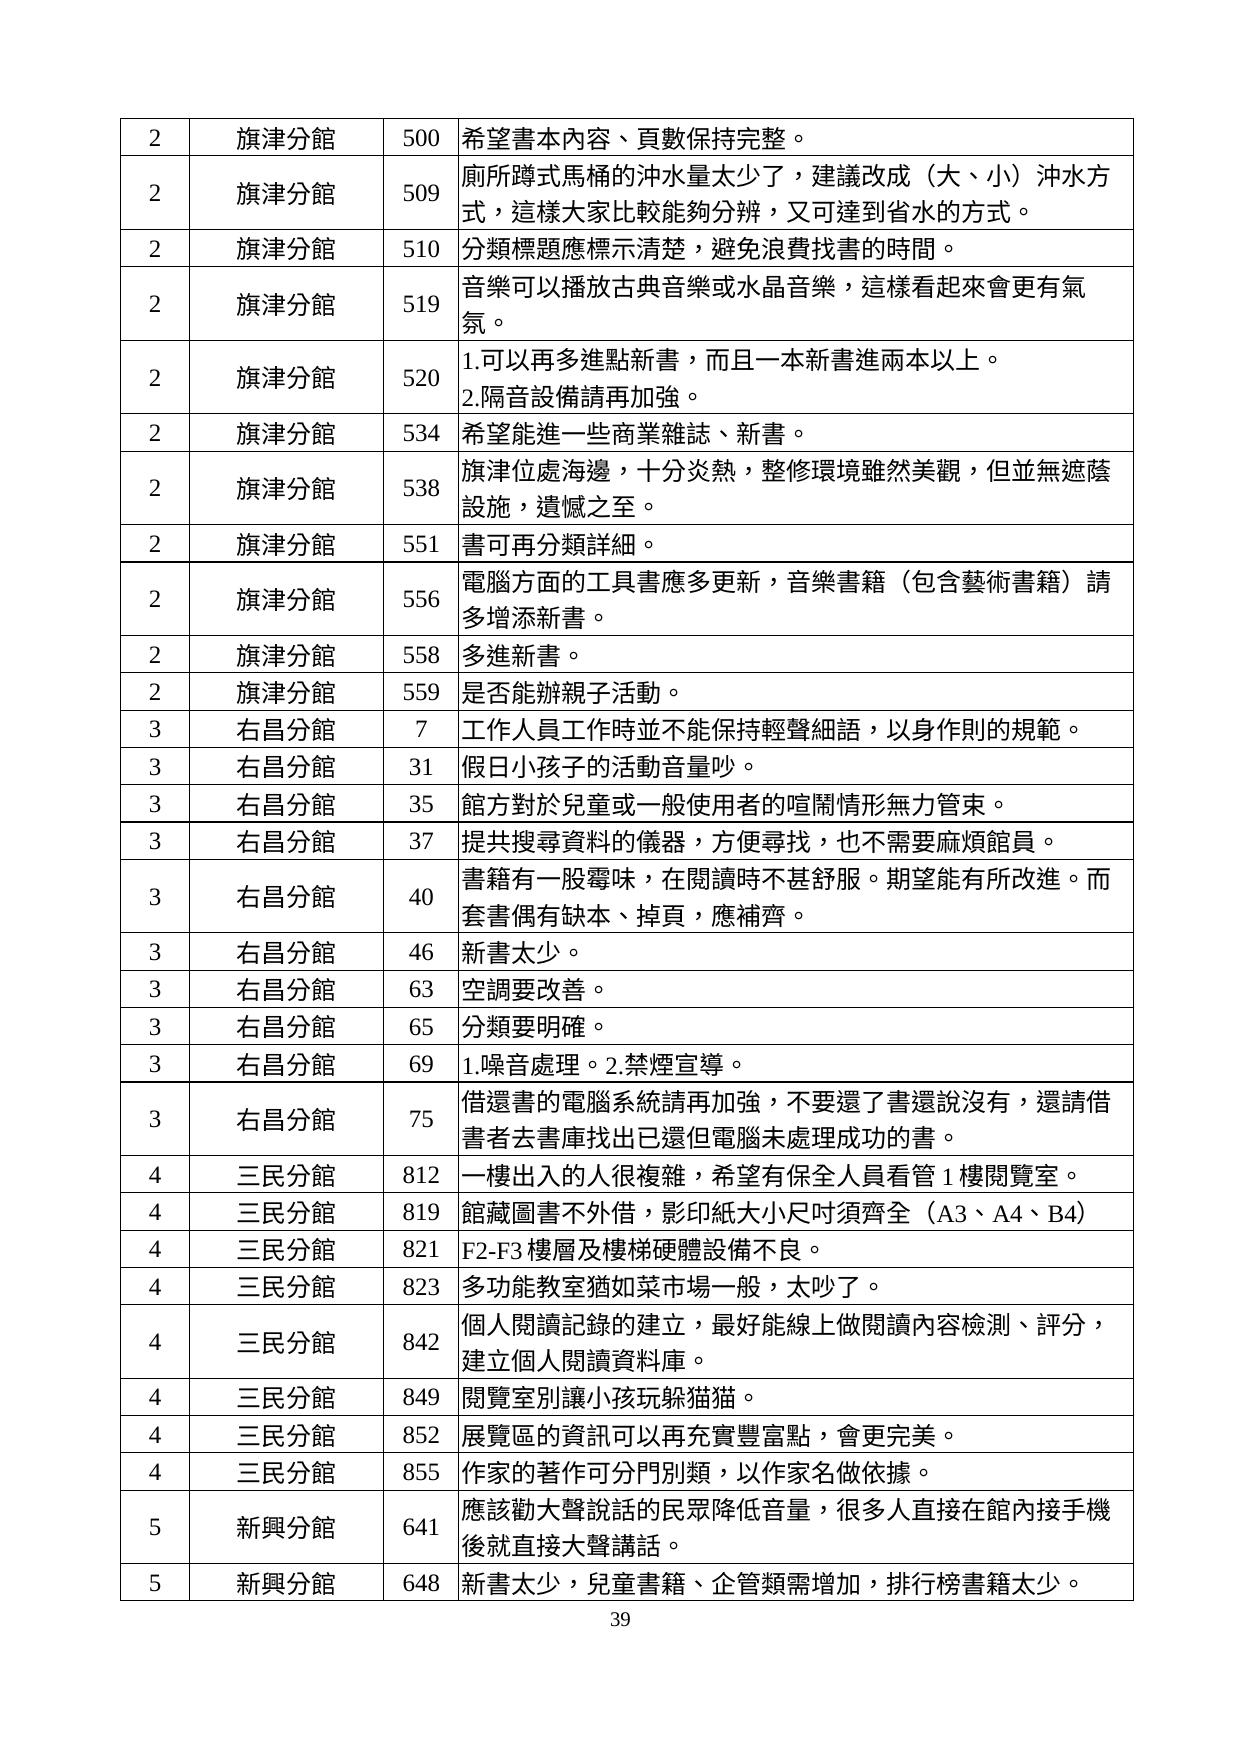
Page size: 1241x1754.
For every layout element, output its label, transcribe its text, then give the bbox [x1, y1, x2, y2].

table_cell 三民分館 [190, 1305, 383, 1378]
table_cell 個人閱讀記錄的建立，最好能線上做閱讀內容檢測、評分，建立個人閱讀資料庫。 [459, 1305, 1133, 1378]
table_cell 819 [384, 1193, 458, 1229]
table_cell 假日小孩子的活動音量吵。 [459, 748, 1133, 784]
table_cell 2 [121, 267, 189, 340]
table_cell 右昌分館 [190, 1083, 383, 1155]
table_cell 書籍有一股霉味，在閱讀時不甚舒服。期望能有所改進。而套書偶有缺本、掉頁，應補齊。 [459, 860, 1133, 932]
table_cell 4 [121, 1156, 189, 1192]
table_cell 4 [121, 1193, 189, 1229]
table_cell 旗津分館 [190, 341, 383, 413]
table_cell 右昌分館 [190, 748, 383, 784]
table_cell 右昌分館 [190, 785, 383, 821]
table_cell 556 [384, 563, 458, 635]
table_cell 3 [121, 933, 189, 969]
table_cell 閱覽室別讓小孩玩躲猫猫。 [459, 1379, 1133, 1415]
table_cell 4 [121, 1268, 189, 1304]
table_cell 旗津位處海邊，十分炎熱，整修環境雖然美觀，但並無遮蔭設施，遺憾之至。 [459, 452, 1133, 524]
table_cell 5 [121, 1491, 189, 1563]
table_cell 右昌分館 [190, 823, 383, 859]
table_cell 4 [121, 1416, 189, 1452]
table_cell 旗津分館 [190, 636, 383, 672]
table_cell 一樓出入的人很複雜，希望有保全人員看管1樓閱覽室。 [459, 1156, 1133, 1192]
table_cell 新興分館 [190, 1491, 383, 1563]
table_cell 1.可以再多進點新書，而且一本新書進兩本以上。 2.隔音設備請再加強。 [459, 341, 1133, 413]
table_cell 641 [384, 1491, 458, 1563]
table_cell 2 [121, 230, 189, 266]
table_cell 852 [384, 1416, 458, 1452]
table_cell 75 [384, 1083, 458, 1155]
table_cell 多進新書。 [459, 636, 1133, 672]
table_cell 31 [384, 748, 458, 784]
table_cell 3 [121, 785, 189, 821]
table_cell 35 [384, 785, 458, 821]
table_cell 2 [121, 452, 189, 524]
table_cell 2 [121, 525, 189, 561]
table_cell 538 [384, 452, 458, 524]
table_cell 館方對於兒童或一般使用者的喧鬧情形無力管束。 [459, 785, 1133, 821]
table_cell 2 [121, 636, 189, 672]
table_cell 展覽區的資訊可以再充實豐富點，會更完美。 [459, 1416, 1133, 1452]
table_cell 提共搜尋資料的儀器，方便尋找，也不需要麻煩館員。 [459, 823, 1133, 859]
table_cell 46 [384, 933, 458, 969]
table_cell 音樂可以播放古典音樂或水晶音樂，這樣看起來會更有氣氛。 [459, 267, 1133, 340]
table_cell 2 [121, 119, 189, 155]
table_cell 三民分館 [190, 1193, 383, 1229]
table_cell 3 [121, 748, 189, 784]
table_cell 右昌分館 [190, 971, 383, 1007]
table_cell 3 [121, 971, 189, 1007]
table_cell 旗津分館 [190, 230, 383, 266]
table_cell 1.噪音處理。2.禁煙宣導。 [459, 1045, 1133, 1081]
table_cell 旗津分館 [190, 525, 383, 561]
table_cell 旗津分館 [190, 267, 383, 340]
table_cell 書可再分類詳細。 [459, 525, 1133, 561]
table_cell 旗津分館 [190, 156, 383, 229]
table_cell 三民分館 [190, 1416, 383, 1452]
table_cell 37 [384, 823, 458, 859]
table_cell 三民分館 [190, 1379, 383, 1415]
table_cell 希望能進一些商業雜誌、新書。 [459, 414, 1133, 451]
table_cell 三民分館 [190, 1453, 383, 1489]
table_cell 3 [121, 1008, 189, 1044]
table_cell 69 [384, 1045, 458, 1081]
table_cell 519 [384, 267, 458, 340]
table_cell 500 [384, 119, 458, 155]
table_cell 40 [384, 860, 458, 932]
table_cell 855 [384, 1453, 458, 1489]
table_cell 借還書的電腦系統請再加強，不要還了書還說沒有，還請借書者去書庫找出已還但電腦未處理成功的書。 [459, 1083, 1133, 1155]
table_cell 4 [121, 1453, 189, 1489]
table_cell 新興分館 [190, 1564, 383, 1600]
table_cell 右昌分館 [190, 860, 383, 932]
table_cell 3 [121, 1045, 189, 1081]
table_cell 多功能教室猶如菜市場一般，太吵了。 [459, 1268, 1133, 1304]
table_cell 5 [121, 1564, 189, 1600]
table_cell 551 [384, 525, 458, 561]
table_cell 2 [121, 673, 189, 709]
table_cell 右昌分館 [190, 1045, 383, 1081]
table_cell 空調要改善。 [459, 971, 1133, 1007]
table_cell 2 [121, 563, 189, 635]
table_cell 希望書本內容、頁數保持完整。 [459, 119, 1133, 155]
table_cell 510 [384, 230, 458, 266]
table_cell 4 [121, 1379, 189, 1415]
table_cell 3 [121, 823, 189, 859]
table_cell 2 [121, 341, 189, 413]
table_cell 旗津分館 [190, 119, 383, 155]
table_cell 849 [384, 1379, 458, 1415]
table_cell 509 [384, 156, 458, 229]
table_cell 廁所蹲式馬桶的沖水量太少了，建議改成（大、小）沖水方式，這樣大家比較能夠分辨，又可達到省水的方式。 [459, 156, 1133, 229]
table_cell 520 [384, 341, 458, 413]
table_cell 右昌分館 [190, 711, 383, 747]
table_cell 812 [384, 1156, 458, 1192]
table_cell 是否能辦親子活動。 [459, 673, 1133, 709]
table_cell 工作人員工作時並不能保持輕聲細語，以身作則的規範。 [459, 711, 1133, 747]
table_cell 新書太少，兒童書籍、企管類需增加，排行榜書籍太少。 [459, 1564, 1133, 1600]
table_cell 旗津分館 [190, 452, 383, 524]
table_cell 館藏圖書不外借，影印紙大小尺吋須齊全（A3、A4、B4） [459, 1193, 1133, 1229]
table_cell 三民分館 [190, 1231, 383, 1267]
table_cell 3 [121, 1083, 189, 1155]
table_cell 63 [384, 971, 458, 1007]
table_cell 2 [121, 414, 189, 451]
table_cell 4 [121, 1231, 189, 1267]
table_cell 電腦方面的工具書應多更新，音樂書籍（包含藝術書籍）請多增添新書。 [459, 563, 1133, 635]
table_cell 三民分館 [190, 1268, 383, 1304]
table_cell 旗津分館 [190, 414, 383, 451]
table_cell 648 [384, 1564, 458, 1600]
table_cell 右昌分館 [190, 933, 383, 969]
table_cell 3 [121, 860, 189, 932]
table_cell 新書太少。 [459, 933, 1133, 969]
table_cell 842 [384, 1305, 458, 1378]
table_cell 應該勸大聲說話的民眾降低音量，很多人直接在館內接手機後就直接大聲講話。 [459, 1491, 1133, 1563]
table_cell 作家的著作可分門別類，以作家名做依據。 [459, 1453, 1133, 1489]
table_cell 65 [384, 1008, 458, 1044]
table_cell 旗津分館 [190, 673, 383, 709]
table_cell 534 [384, 414, 458, 451]
table_cell 821 [384, 1231, 458, 1267]
table_cell 右昌分館 [190, 1008, 383, 1044]
table_cell 4 [121, 1305, 189, 1378]
table_cell 558 [384, 636, 458, 672]
table_cell 7 [384, 711, 458, 747]
table_cell 分類要明確。 [459, 1008, 1133, 1044]
table_cell 2 [121, 156, 189, 229]
table_cell 旗津分館 [190, 563, 383, 635]
table_cell 三民分館 [190, 1156, 383, 1192]
table_cell 559 [384, 673, 458, 709]
table_cell 823 [384, 1268, 458, 1304]
table_cell 分類標題應標示清楚，避免浪費找書的時間。 [459, 230, 1133, 266]
table_cell F2-F3樓層及樓梯硬體設備不良。 [459, 1231, 1133, 1267]
table_cell 3 [121, 711, 189, 747]
